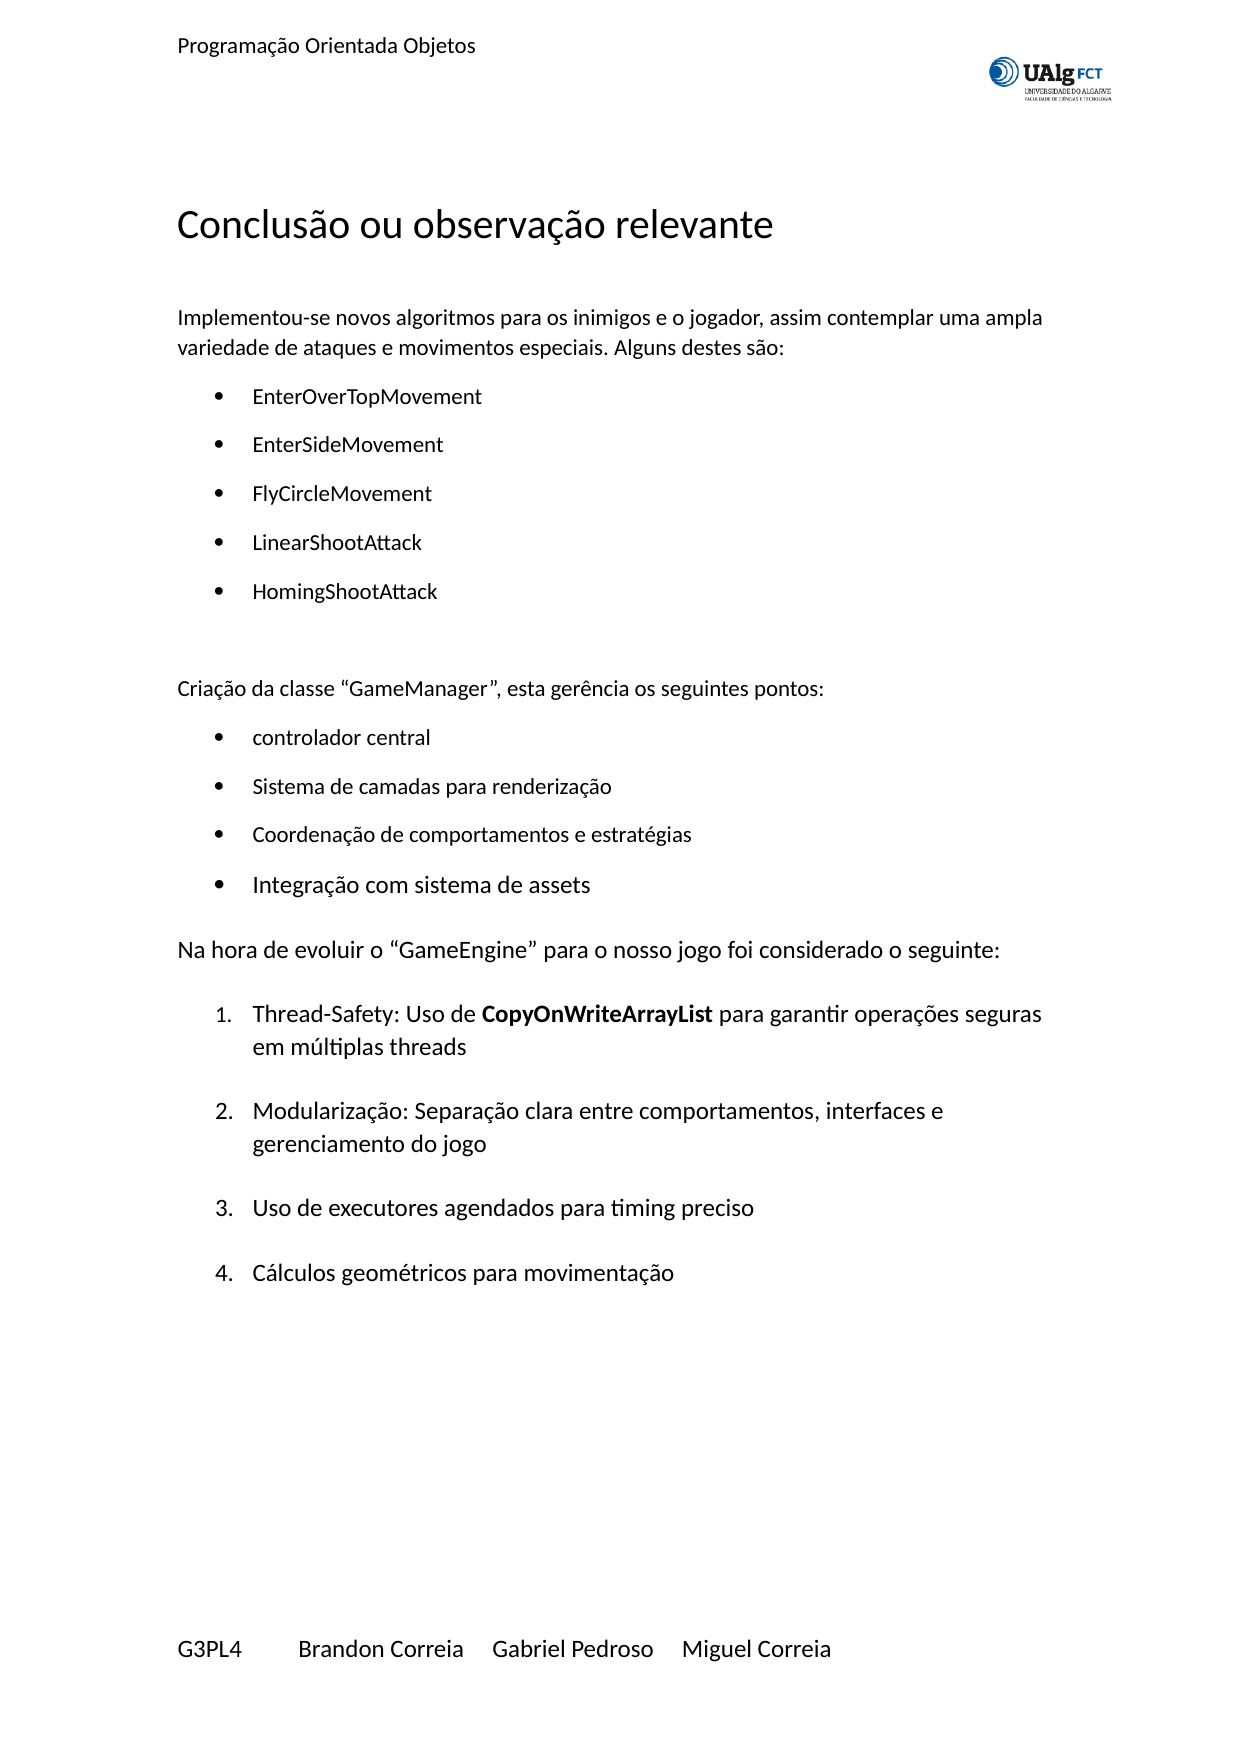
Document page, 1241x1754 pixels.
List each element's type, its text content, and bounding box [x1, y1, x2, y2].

subtitle Conclusão ou observação relevante [177, 198, 1064, 249]
list Sistema de camadas para renderização [215, 772, 1064, 800]
list Modularização: Separação clara entre comportamentos, interfaces e gerenciamento do jogo [215, 1095, 1064, 1158]
text Na hora de evoluir o “GameEngine” para o nosso jogo foi considerado o seguinte: [177, 934, 1064, 964]
list Thread-Safety: Uso de CopyOnWriteArrayList para garantir operações seguras em múltiplas threads [215, 998, 1064, 1061]
list Uso de executores agendados para timing preciso [215, 1192, 1064, 1223]
text Implementou-se novos algoritmos para os inimigos e o jogador, assim contemplar uma ampla variedade de ataques e movimentos especiais. Alguns destes são: [177, 303, 1064, 361]
text Criação da classe “GameManager”, esta gerência os seguintes pontos: [177, 674, 1064, 702]
list FlyCircleMovement [215, 479, 1064, 507]
list EnterOverTopMovement [215, 382, 1064, 410]
list Integração com sistema de assets [215, 869, 1064, 900]
list Coordenação de comportamentos e estratégias [215, 821, 1064, 849]
list controlador central [215, 723, 1064, 751]
list Cálculos geométricos para movimentação [215, 1257, 1064, 1287]
list LinearShootAttack [215, 528, 1064, 556]
list EnterSideMovement [215, 431, 1064, 459]
list HomingShootAttack [215, 577, 1064, 605]
